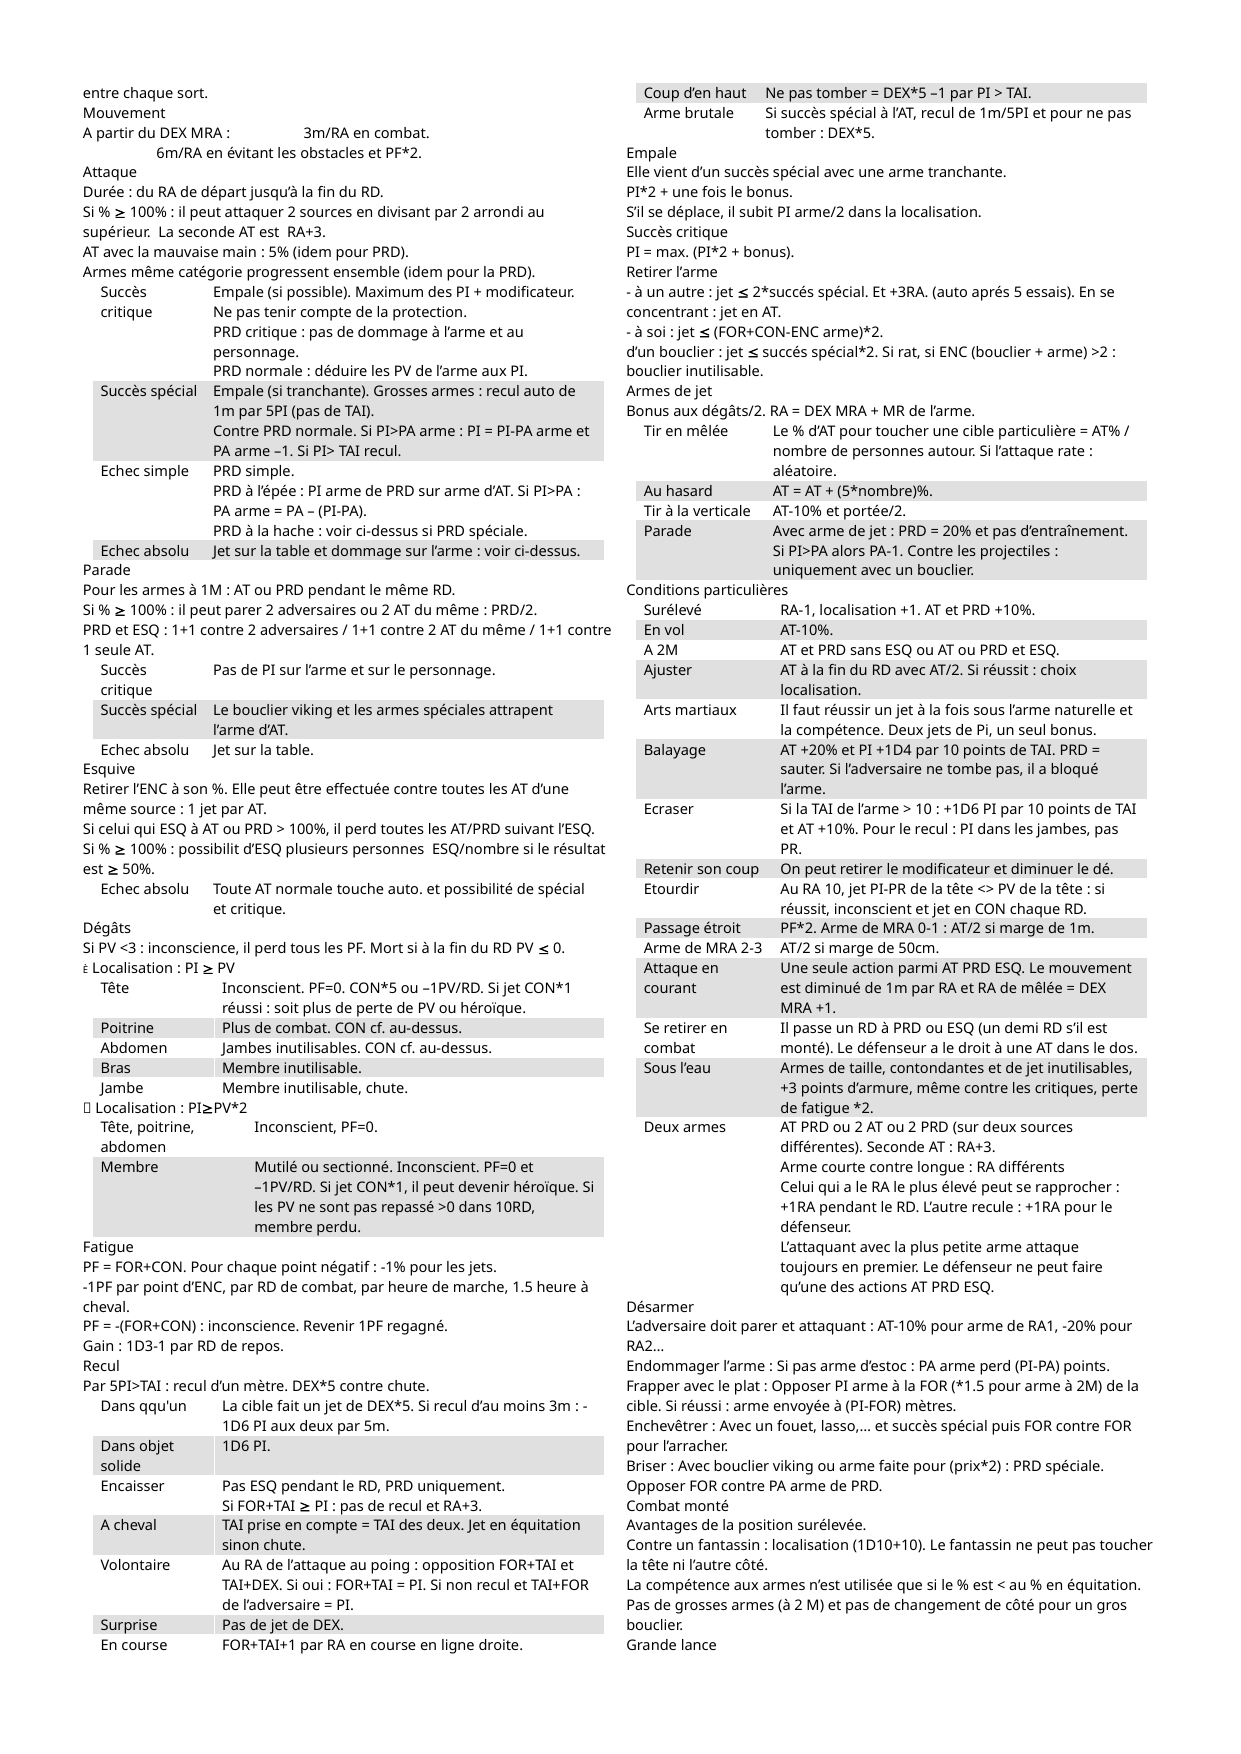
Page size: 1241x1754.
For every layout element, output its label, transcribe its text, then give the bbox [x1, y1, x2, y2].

table_cell Jambe [93, 1078, 214, 1097]
text PI = max. (PI*2 + bonus). [626, 242, 1157, 262]
text Briser : Avec bouclier viking ou arme faite pour (prix*2) : PRD spéciale. Opposer FOR contre PA arme de PRD. [626, 1456, 1157, 1495]
text Empale [626, 142, 1157, 162]
table_cell Pas de jet de DEX. [215, 1615, 604, 1634]
table_cell Arme de MRA 2-3 [636, 938, 773, 958]
table_cell AT PRD ou 2 AT ou 2 PRD (sur deux sources différentes). Seconde AT : RA+3. Arme courte contre longue : RA différents Celui qui a le RA le plus élevé peut se rapprocher : +1RA pendant le RD. L’autre recule : +1RA pour le défenseur. L’attaquant avec la plus petite arme attaque toujours en premier. Le défenseur ne peut faire qu’une des actions AT PRD ESQ. [773, 1117, 1147, 1296]
table_cell Ne pas tomber = DEX*5 –1 par PI > TAI. [758, 83, 1147, 103]
text A partir du DEX MRA : 3m/RA en combat. [83, 122, 614, 142]
table_cell A cheval [93, 1515, 214, 1555]
text d’un bouclier : jet  succés spécial*2. Si rat, si ENC (bouclier + arme) >2 : bouclier inutilisable. [626, 341, 1157, 381]
table_cell AT et PRD sans ESQ ou AT ou PRD et ESQ. [773, 640, 1147, 660]
table_cell Echec absolu [93, 739, 206, 759]
table_header Echec absolu [93, 879, 206, 918]
table_cell Empale (si tranchante). Grosses armes : recul auto de 1m par 5PI (pas de TAI). Contre PRD normale. Si PI>PA arme : PI = PI-PA arme et PA arme –1. Si PI> TAI recul. [206, 381, 604, 461]
table_cell Etourdir [636, 879, 773, 918]
text - à un autre : jet  2*succés spécial. Et +3RA. (auto aprés 5 essais). En se concentrant : jet en AT. [626, 282, 1157, 321]
text Esquive [83, 759, 614, 779]
text Pas de grosses armes (à 2 M) et pas de changement de côté pour un gros bouclier. [626, 1595, 1157, 1634]
table_header Le % d’AT pour toucher une cible particulière = AT% / nombre de personnes autour. Si l’attaque rate : aléatoire. [765, 421, 1147, 481]
table_header RA-1, localisation +1. AT et PRD +10%. [773, 600, 1147, 620]
table_cell Attaque en courant [636, 958, 773, 1018]
table_cell PRD simple. PRD à l’épée : PI arme de PRD sur arme d’AT. Si PI>PA : PA arme = PA – (PI-PA). PRD à la hache : voir ci-dessus si PRD spéciale. [206, 461, 604, 540]
table_cell Si la TAI de l’arme > 10 : +1D6 PI par 10 points de TAI et AT +10%. Pour le recul : PI dans les jambes, pas PR. [773, 799, 1147, 859]
text -1PF par point d’ENC, par RD de combat, par heure de marche, 1.5 heure à cheval. [83, 1276, 614, 1316]
table_cell AT = AT + (5*nombre)%. [765, 481, 1147, 501]
text entre chaque sort. [83, 83, 614, 103]
table_header Dans qqu'un [93, 1396, 214, 1436]
table_cell Jet sur la table. [206, 739, 604, 759]
text Retirer l’arme [626, 262, 1157, 282]
text - à soi : jet  (FOR+CON-ENC arme)*2. [626, 321, 1157, 341]
text Elle vient d’un succès spécial avec une arme tranchante. [626, 162, 1157, 182]
table_header Pas de PI sur l’arme et sur le personnage. [206, 660, 604, 699]
text Frapper avec le plat : Opposer PI arme à la FOR (*1.5 pour arme à 2M) de la cible. Si réussi : arme envoyée à (PI-FOR) mètres. [626, 1376, 1157, 1416]
text Parade [83, 560, 614, 580]
table_cell Sous l’eau [636, 1058, 773, 1117]
text La compétence aux armes n’est utilisée que si le % est < au % en équitation. [626, 1575, 1157, 1595]
table_cell Deux armes [636, 1117, 773, 1296]
text Grande lance [626, 1634, 1157, 1654]
table_cell AT à la fin du RD avec AT/2. Si réussit : choix localisation. [773, 660, 1147, 699]
text Désarmer [626, 1296, 1157, 1316]
table_cell Ajuster [636, 660, 773, 699]
text Si celui qui ESQ à AT ou PRD > 100%, il perd toutes les AT/PRD suivant l’ESQ. [83, 819, 614, 839]
table_header Succès critique [93, 660, 206, 699]
table_cell On peut retirer le modificateur et diminuer le dé. [773, 859, 1147, 878]
table_cell Bras [93, 1058, 214, 1077]
text Combat monté [626, 1495, 1157, 1515]
text Succès critique [626, 222, 1157, 242]
table_cell Echec absolu [93, 540, 206, 560]
table_cell Au hasard [636, 481, 765, 501]
text  Localisation : PIPV*2 [83, 1097, 614, 1117]
table_cell Une seule action parmi AT PRD ESQ. Le mouvement est diminué de 1m par RA et RA de mêlée = DEX MRA +1. [773, 958, 1147, 1018]
table_header Inconscient, PF=0. [247, 1117, 604, 1157]
text Retirer l’ENC à son %. Elle peut être effectuée contre toutes les AT d’une même source : 1 jet par AT. [83, 779, 614, 819]
table_cell Avec arme de jet : PRD = 20% et pas d’entraînement. Si PI>PA alors PA-1. Contre les projectiles : uniquement avec un bouclier. [765, 520, 1147, 580]
table_cell Succès spécial [93, 381, 206, 461]
table_header Inconscient. PF=0. CON*5 ou –1PV/RD. Si jet CON*1 réussi : soit plus de perte de PV ou héroïque. [215, 978, 604, 1018]
text Si PV <3 : inconscience, il perd tous les PF. Mort si à la fin du RD PV  0. [83, 938, 614, 958]
text S’il se déplace, il subit PI arme/2 dans la localisation. [626, 202, 1157, 222]
text Conditions particulières [626, 580, 1157, 600]
table_cell Arme brutale [636, 103, 758, 142]
table_header Tête [93, 978, 214, 1018]
text PF = -(FOR+CON) : inconscience. Revenir 1PF regagné. [83, 1316, 614, 1336]
table_cell Jet sur la table et dommage sur l’arme : voir ci-dessus. [206, 540, 604, 560]
table_cell TAI prise en compte = TAI des deux. Jet en équitation sinon chute. [215, 1515, 604, 1555]
text Par 5PI>TAI : recul d’un mètre. DEX*5 contre chute. [83, 1376, 614, 1396]
text L’adversaire doit parer et attaquant : AT-10% pour arme de RA1, -20% pour RA2… [626, 1316, 1157, 1356]
table_cell Se retirer en combat [636, 1018, 773, 1058]
table_cell Armes de taille, contondantes et de jet inutilisables, +3 points d’armure, même contre les critiques, perte de fatigue *2. [773, 1058, 1147, 1117]
table_cell Surprise [93, 1615, 214, 1634]
text è Localisation : PI  PV [83, 958, 614, 978]
table_header Tête, poitrine, abdomen [93, 1117, 247, 1157]
table_cell Poitrine [93, 1018, 214, 1038]
table_cell PF*2. Arme de MRA 0-1 : AT/2 si marge de 1m. [773, 918, 1147, 938]
text Durée : du RA de départ jusqu’à la fin du RD. [83, 182, 614, 202]
table_cell Retenir son coup [636, 859, 773, 878]
table_cell Il passe un RD à PRD ou ESQ (un demi RD s’il est monté). Le défenseur a le droit à une AT dans le dos. [773, 1018, 1147, 1058]
text Gain : 1D3-1 par RD de repos. [83, 1336, 614, 1356]
table_cell Balayage [636, 739, 773, 799]
table_cell 1D6 PI. [215, 1436, 604, 1475]
text Armes même catégorie progressent ensemble (idem pour la PRD). [83, 262, 614, 282]
text Attaque [83, 162, 614, 182]
table_cell Succès spécial [93, 700, 206, 739]
table_cell A 2M [636, 640, 773, 660]
table_header Succès critique [93, 282, 206, 381]
text Bonus aux dégâts/2. RA = DEX MRA + MR de l’arme. [626, 401, 1157, 421]
text Contre un fantassin : localisation (1D10+10). Le fantassin ne peut pas toucher la tête ni l’autre côté. [626, 1535, 1157, 1575]
table_cell En vol [636, 620, 773, 640]
table_cell Volontaire [93, 1555, 214, 1615]
table_cell AT-10%. [773, 620, 1147, 640]
table_cell AT-10% et portée/2. [765, 501, 1147, 520]
text Recul [83, 1356, 614, 1376]
text PRD et ESQ : 1+1 contre 2 adversaires / 1+1 contre 2 AT du même / 1+1 contre 1 seule AT. [83, 620, 614, 660]
text Dégâts [83, 918, 614, 938]
table_cell Au RA 10, jet PI-PR de la tête <> PV de la tête : si réussit, inconscient et jet en CON chaque RD. [773, 879, 1147, 918]
text Armes de jet [626, 381, 1157, 401]
table_cell Mutilé ou sectionné. Inconscient. PF=0 et –1PV/RD. Si jet CON*1, il peut devenir héroïque. Si les PV ne sont pas repassé >0 dans 10RD, membre perdu. [247, 1157, 604, 1237]
text Mouvement [83, 103, 614, 122]
table_cell Membre inutilisable, chute. [215, 1078, 604, 1097]
text PF = FOR+CON. Pour chaque point négatif : -1% pour les jets. [83, 1257, 614, 1276]
table_header Tir en mêlée [636, 421, 765, 481]
table_cell Pas ESQ pendant le RD, PRD uniquement. Si FOR+TAI  PI : pas de recul et RA+3. [215, 1475, 604, 1515]
table_header Empale (si possible). Maximum des PI + modificateur. Ne pas tenir compte de la protection. PRD critique : pas de dommage à l’arme et au personnage. PRD normale : déduire les PV de l’arme aux PI. [206, 282, 604, 381]
text 6m/RA en évitant les obstacles et PF*2. [83, 142, 614, 162]
table_cell Membre inutilisable. [215, 1058, 604, 1077]
table_cell Il faut réussir un jet à la fois sous l’arme naturelle et la compétence. Deux jets de Pi, un seul bonus. [773, 700, 1147, 739]
table_cell Echec simple [93, 461, 206, 540]
table_cell Passage étroit [636, 918, 773, 938]
table_cell AT/2 si marge de 50cm. [773, 938, 1147, 958]
table_cell Parade [636, 520, 765, 580]
table_cell Ecraser [636, 799, 773, 859]
text Si %  100% : il peut parer 2 adversaires ou 2 AT du même : PRD/2. [83, 600, 614, 620]
text AT avec la mauvaise main : 5% (idem pour PRD). [83, 242, 614, 262]
table_cell Abdomen [93, 1038, 214, 1058]
table_cell Encaisser [93, 1475, 214, 1515]
table_header Surélevé [636, 600, 773, 620]
table_cell Jambes inutilisables. CON cf. au-dessus. [215, 1038, 604, 1058]
text Endommager l’arme : Si pas arme d’estoc : PA arme perd (PI-PA) points. [626, 1356, 1157, 1376]
table_cell En course [93, 1635, 214, 1654]
text PI*2 + une fois le bonus. [626, 182, 1157, 202]
table_cell Au RA de l’attaque au poing : opposition FOR+TAI et TAI+DEX. Si oui : FOR+TAI = PI. Si non recul et TAI+FOR de l’adversaire = PI. [215, 1555, 604, 1615]
table_cell Si succès spécial à l’AT, recul de 1m/5PI et pour ne pas tomber : DEX*5. [758, 103, 1147, 142]
table_cell Coup d’en haut [636, 83, 758, 103]
table_cell Arts martiaux [636, 700, 773, 739]
table_cell Membre [93, 1157, 247, 1237]
table_cell FOR+TAI+1 par RA en course en ligne droite. [215, 1635, 604, 1654]
text Pour les armes à 1M : AT ou PRD pendant le même RD. [83, 580, 614, 600]
table_cell Le bouclier viking et les armes spéciales attrapent l’arme d’AT. [206, 700, 604, 739]
table_header La cible fait un jet de DEX*5. Si recul d’au moins 3m : -1D6 PI aux deux par 5m. [215, 1396, 604, 1436]
text Fatigue [83, 1237, 614, 1257]
text Avantages de la position surélevée. [626, 1515, 1157, 1535]
table_cell AT +20% et PI +1D4 par 10 points de TAI. PRD = sauter. Si l’adversaire ne tombe pas, il a bloqué l’arme. [773, 739, 1147, 799]
table_header Toute AT normale touche auto. et possibilité de spécial et critique. [206, 879, 604, 918]
text Si %  100% : il peut attaquer 2 sources en divisant par 2 arrondi au supérieur. La seconde AT est RA+3. [83, 202, 614, 242]
text Enchevêtrer : Avec un fouet, lasso,… et succès spécial puis FOR contre FOR pour l’arracher. [626, 1416, 1157, 1456]
table_cell Dans objet solide [93, 1436, 214, 1475]
table_cell Plus de combat. CON cf. au-dessus. [215, 1018, 604, 1038]
table_cell Tir à la verticale [636, 501, 765, 520]
text Si %  100% : possibilit d’ESQ plusieurs personnes ESQ/nombre si le résultat est  50%. [83, 839, 614, 878]
